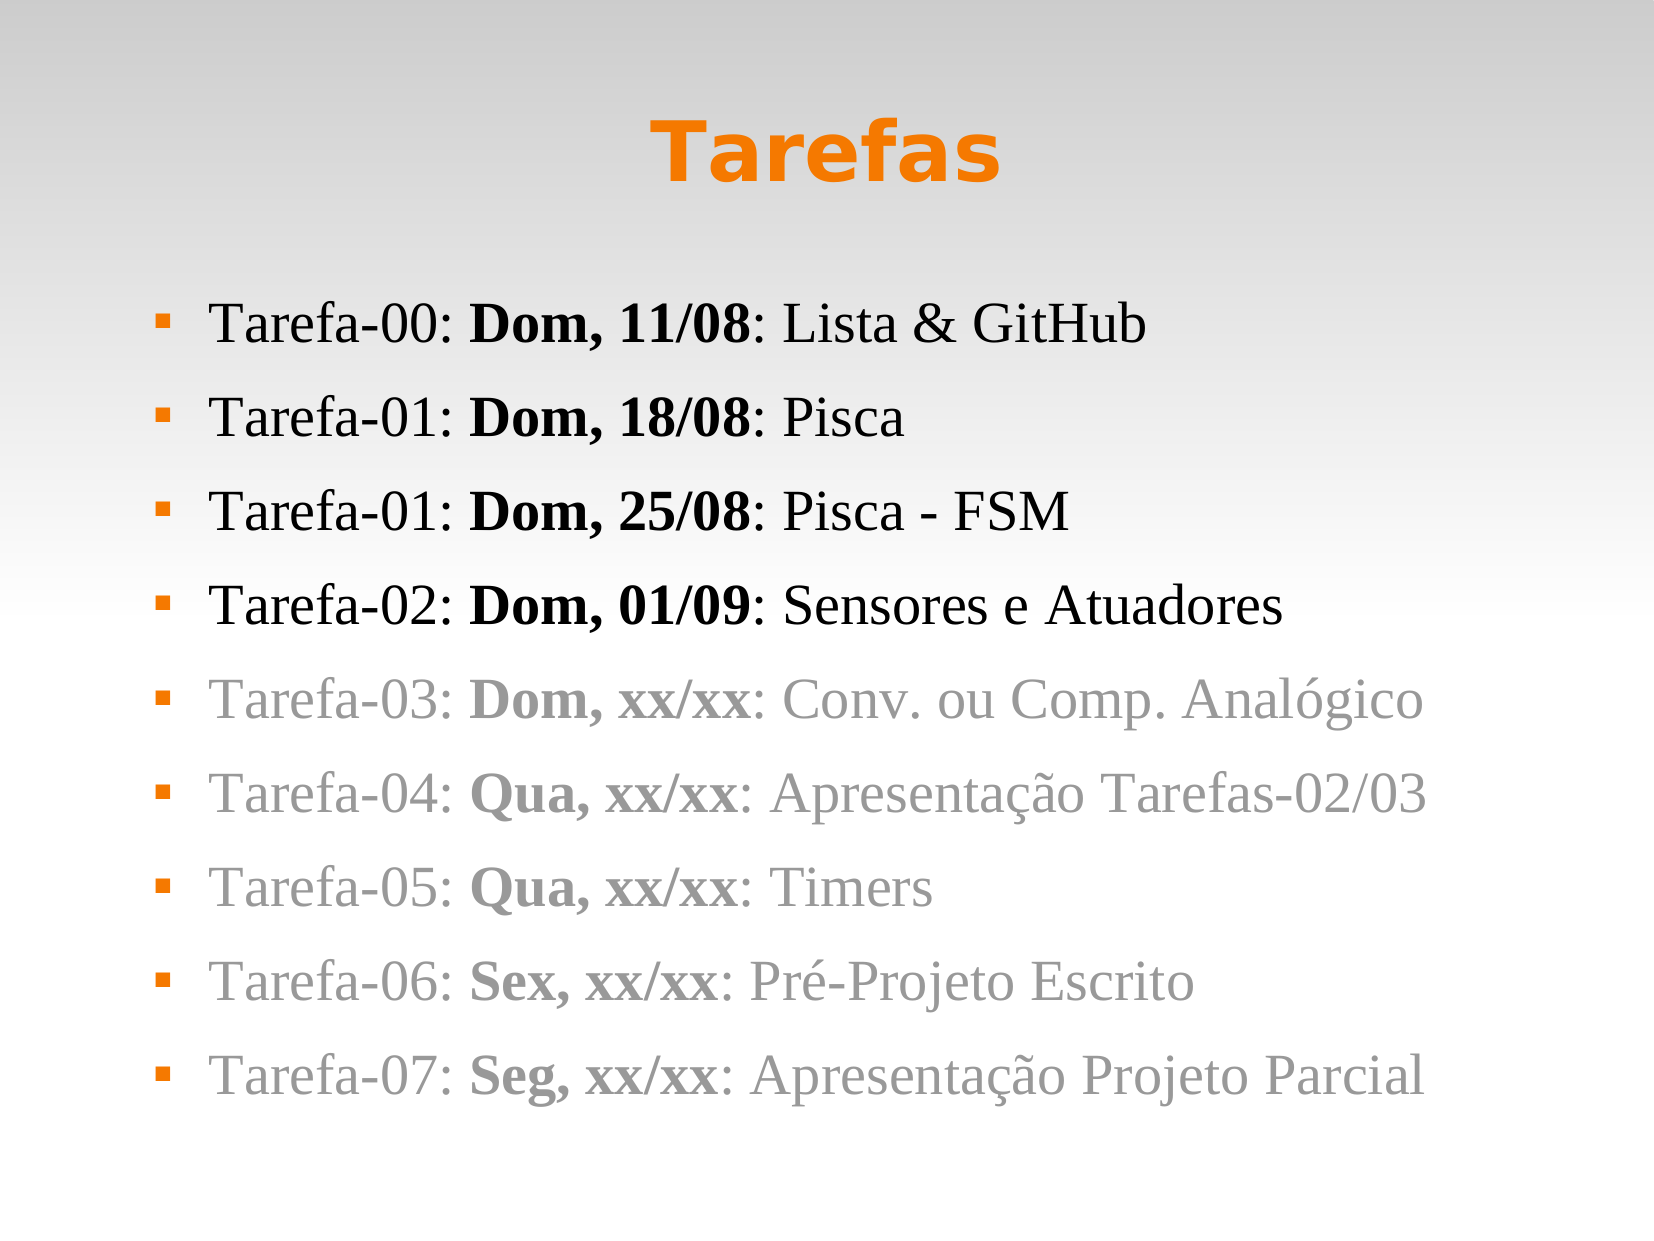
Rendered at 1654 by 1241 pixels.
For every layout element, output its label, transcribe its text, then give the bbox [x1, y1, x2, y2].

list Tarefa-00: Dom, 11/08: Lista & GitHub Tarefa-01: Dom, 18/08: Pisca Tarefa-01: Dom, 25/08: Pisca - FSM Tarefa-02: Dom, 01/09: Sensores e Atuadores Tarefa-03: Dom, xx/xx: Conv. ou Comp. Analógico Tarefa-04: Qua, xx/xx: Apresentação Tarefas-02/03 Tarefa-05: Qua, xx/xx: Timers Tarefa-06: Sex, xx/xx: Pré-Projeto Escrito Tarefa-07: Seg, xx/xx: Apresentação Projeto Parcial [67, 290, 1592, 1241]
title Tarefas [82, 49, 1571, 257]
